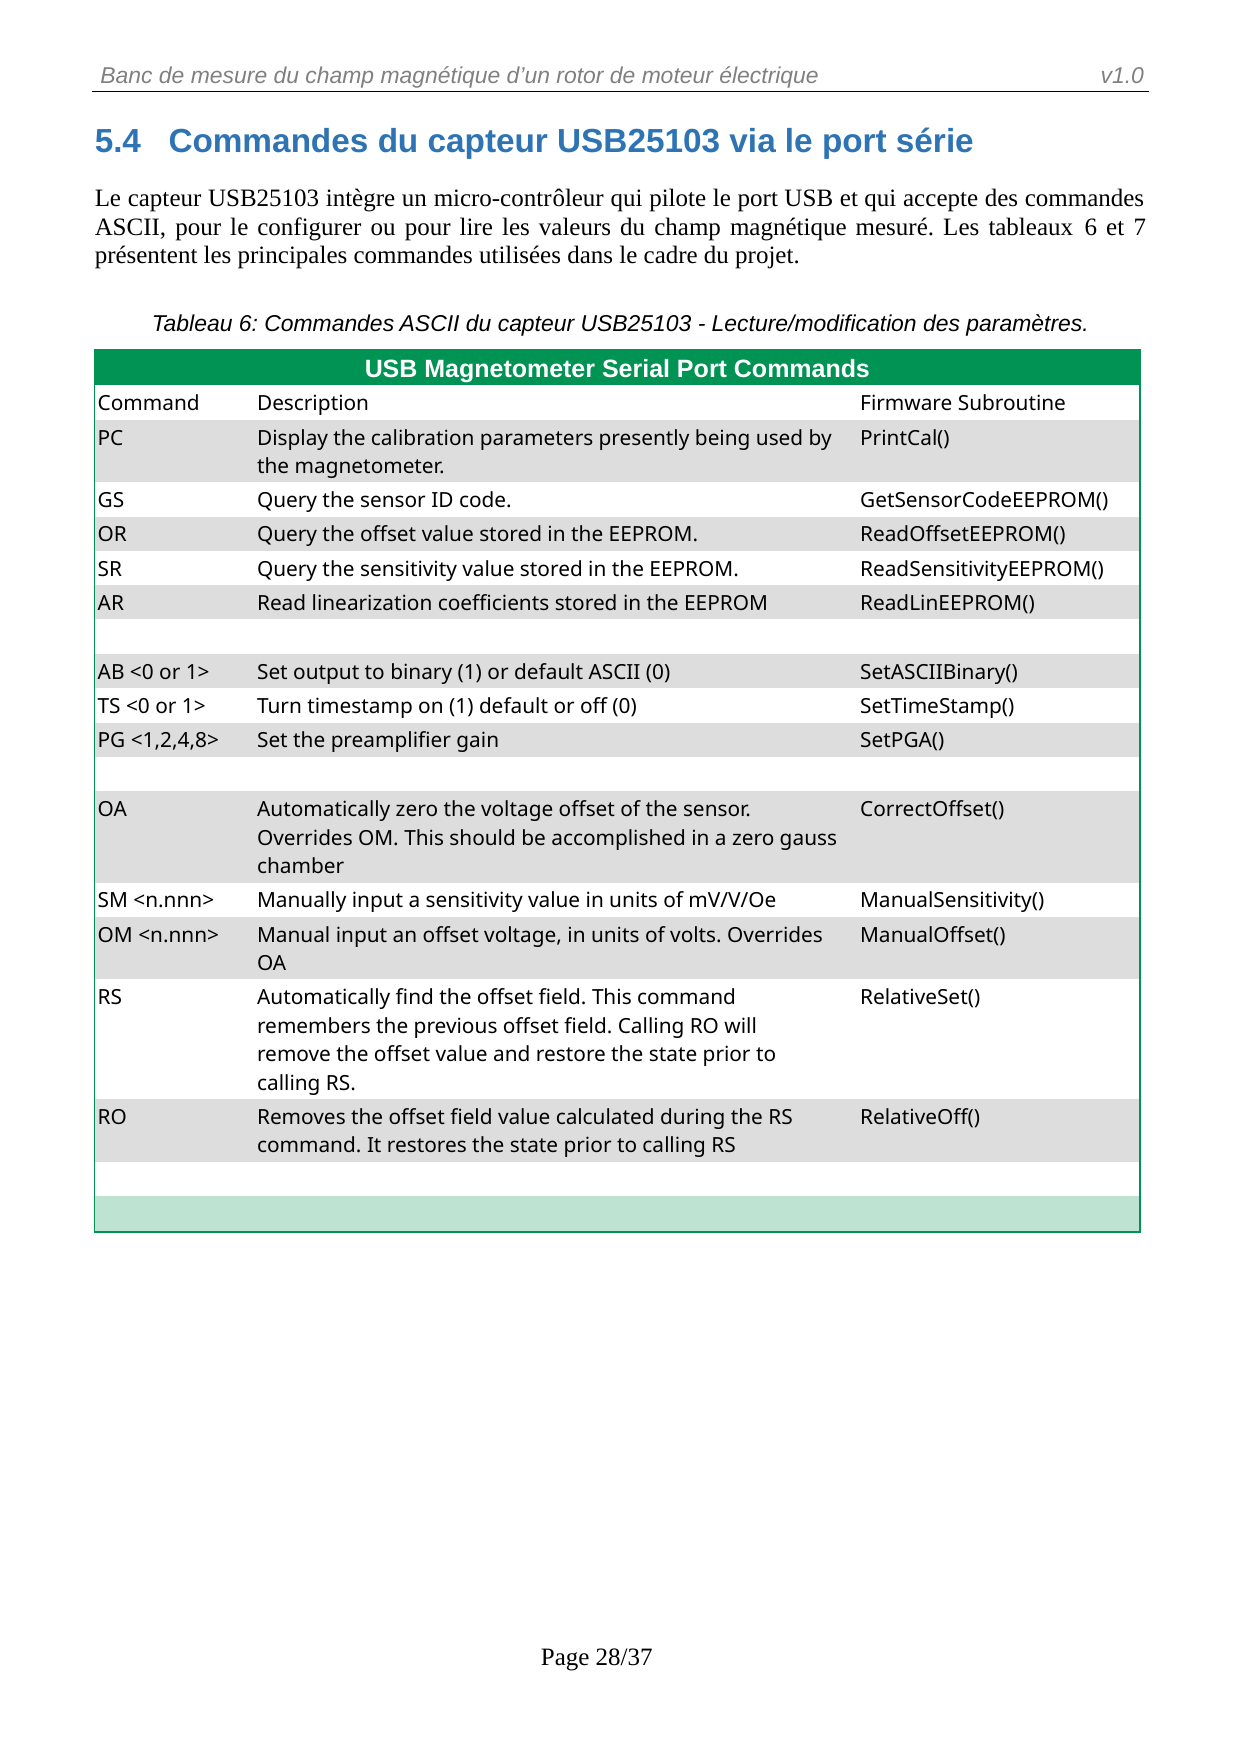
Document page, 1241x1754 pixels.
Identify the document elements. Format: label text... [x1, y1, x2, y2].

table_cell Automatically zero the voltage offset of the sensor. Overrides OM. This should be accomplished in a zero gauss chamber [254, 791, 857, 883]
table_cell Manually input a sensitivity value in units of mV/V/Oe [254, 883, 857, 917]
table_cell Firmware Subroutine [857, 385, 1139, 420]
table_cell [857, 1162, 1139, 1196]
table_cell Turn timestamp on (1) default or off (0) [254, 688, 857, 723]
table_cell ReadOffsetEEPROM() [857, 517, 1139, 551]
table_cell Set the preamplifier gain [254, 723, 857, 757]
table_cell PG <1,2,4,8> [95, 723, 254, 757]
table_cell Read linearization coefficients stored in the EEPROM [254, 585, 857, 619]
table_cell SetASCIIBinary() [857, 654, 1139, 688]
table_cell Removes the offset field value calculated during the RS command. It restores the state prior to calling RS [254, 1099, 857, 1162]
table_cell [95, 1162, 254, 1196]
table_header USB Magnetometer Serial Port Commands [95, 351, 1139, 385]
table_cell Set output to binary (1) or default ASCII (0) [254, 654, 857, 688]
table_cell OR [95, 517, 254, 551]
table_cell OM <n.nnn> [95, 917, 254, 979]
table_cell Query the sensitivity value stored in the EEPROM. [254, 551, 857, 585]
table_cell Display the calibration parameters presently being used by the magnetometer. [254, 420, 857, 482]
table_cell PrintCal() [857, 420, 1139, 482]
table_cell [254, 1196, 857, 1231]
table_cell GetSensorCodeEEPROM() [857, 483, 1139, 517]
table_cell [857, 1196, 1139, 1231]
table_cell SetTimeStamp() [857, 688, 1139, 723]
table_cell Automatically find the offset field. This command remembers the previous offset field. Calling RO will remove the offset value and restore the state prior to calling RS. [254, 980, 857, 1099]
table_cell OA [95, 791, 254, 883]
table_cell [254, 1162, 857, 1196]
table_cell SR [95, 551, 254, 585]
subtitle Commandes du capteur USB25103 via le port série [94, 121, 1146, 159]
table_cell Description [254, 385, 857, 420]
table_cell Query the sensor ID code. [254, 483, 857, 517]
table_cell SM <n.nnn> [95, 883, 254, 917]
table_cell AB <0 or 1> [95, 654, 254, 688]
table_cell CorrectOffset() [857, 791, 1139, 883]
table_cell Manual input an offset voltage, in units of volts. Overrides OA [254, 917, 857, 979]
table_cell ReadLinEEPROM() [857, 585, 1139, 619]
table_cell ReadSensitivityEEPROM() [857, 551, 1139, 585]
table_cell AR [95, 585, 254, 619]
table_cell [254, 757, 857, 791]
table_cell Command [95, 385, 254, 420]
table_cell ManualSensitivity() [857, 883, 1139, 917]
table_cell [857, 757, 1139, 791]
text Le capteur USB25103 intègre un micro-contrôleur qui pilote le port USB et qui accepte des commandes ASCII, pour le configurer ou pour lire les valeurs du champ magnétique mesuré. Les tableaux 6 et 7 présentent les principales commandes utilisées dans le cadre du projet. [94, 183, 1146, 269]
table_cell [857, 620, 1139, 654]
table_cell RO [95, 1099, 254, 1162]
table_cell [95, 757, 254, 791]
text Tableau 6: Commandes ASCII du capteur USB25103 - Lecture/modification des paramètres. [94, 310, 1146, 337]
table_cell TS <0 or 1> [95, 688, 254, 723]
table_cell [95, 620, 254, 654]
table_cell GS [95, 483, 254, 517]
table_cell SetPGA() [857, 723, 1139, 757]
table_cell RelativeOff() [857, 1099, 1139, 1162]
table_cell [254, 620, 857, 654]
table_cell RS [95, 980, 254, 1099]
table_cell RelativeSet() [857, 980, 1139, 1099]
table_cell Query the offset value stored in the EEPROM. [254, 517, 857, 551]
table_cell ManualOffset() [857, 917, 1139, 979]
table_cell PC [95, 420, 254, 482]
table_cell [95, 1196, 254, 1231]
